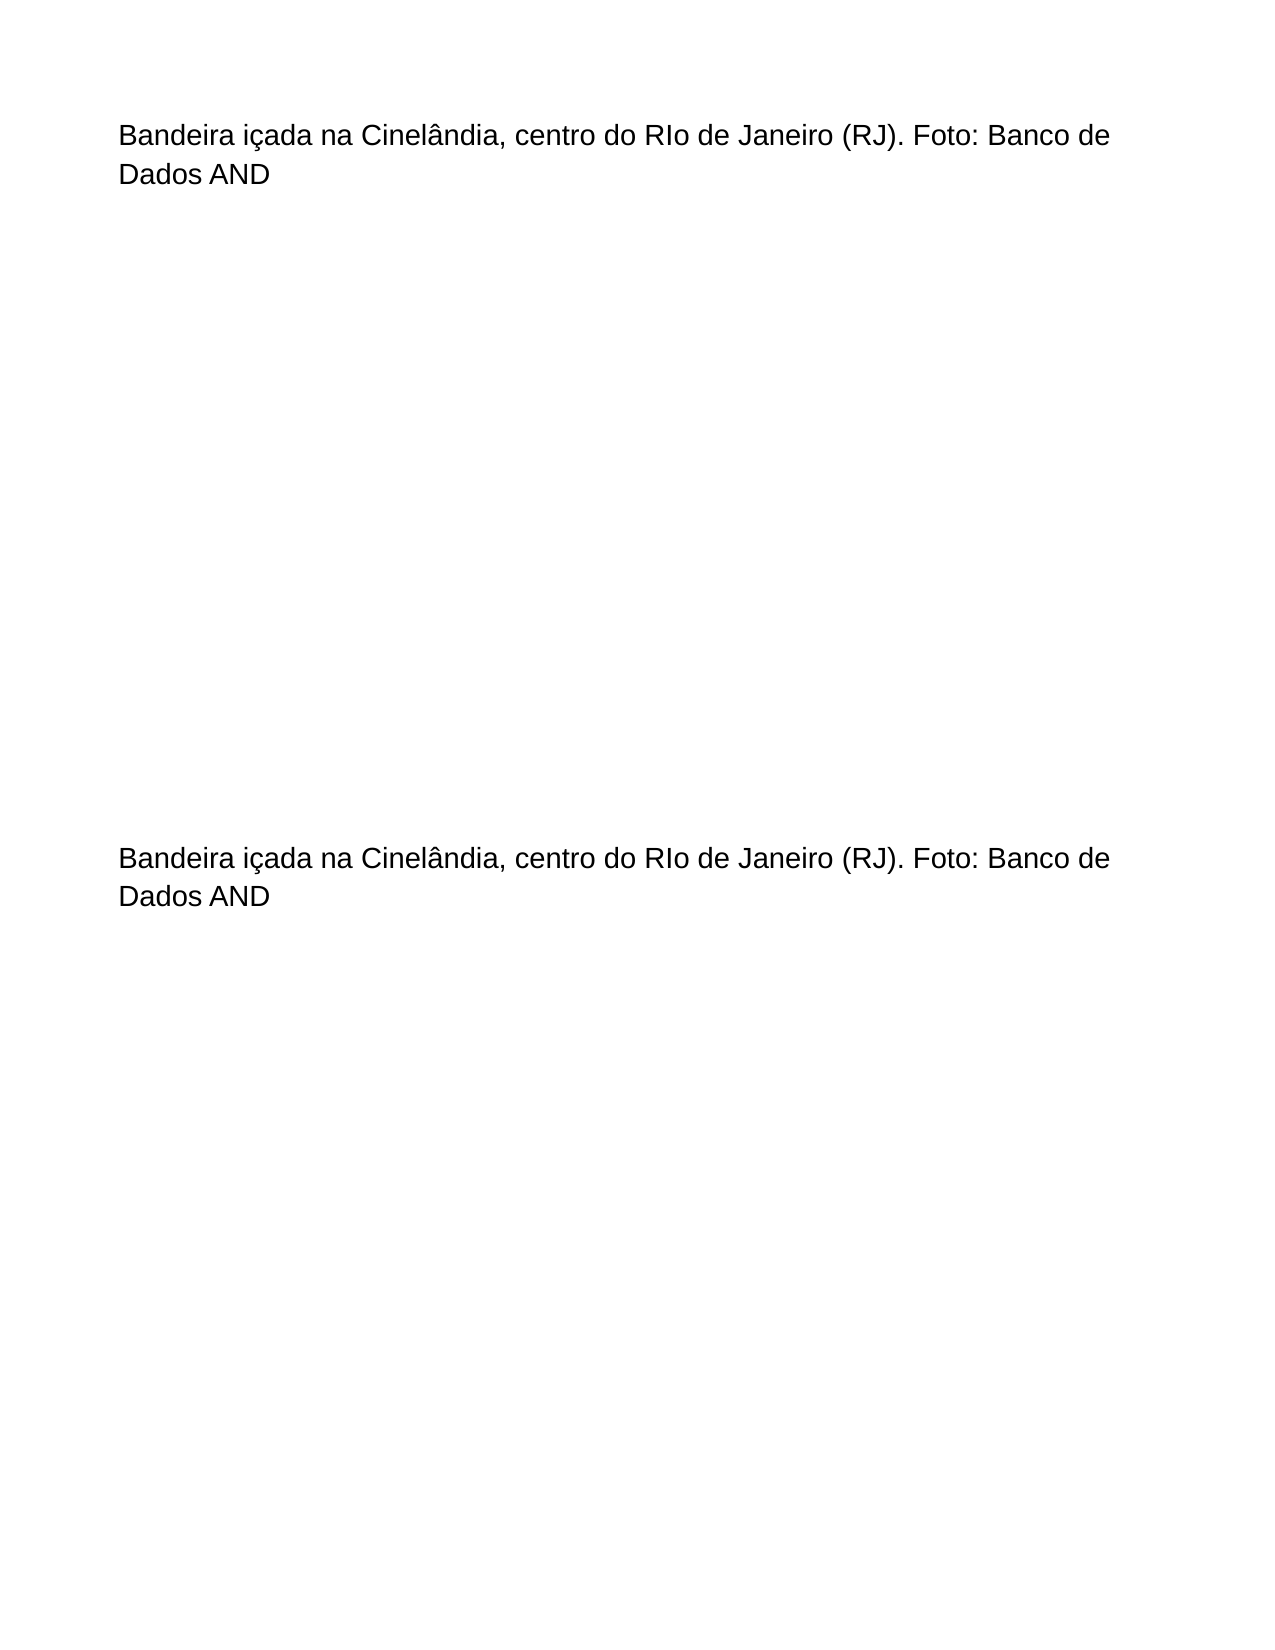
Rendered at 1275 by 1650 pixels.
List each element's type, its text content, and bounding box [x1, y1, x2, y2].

text Bandeira içada na Cinelândia, centro do RIo de Janeiro (RJ). Foto: Banco de Dados AND [118, 118, 1157, 190]
text Bandeira içada na Cinelândia, centro do RIo de Janeiro (RJ). Foto: Banco de Dados AND [118, 841, 1157, 913]
